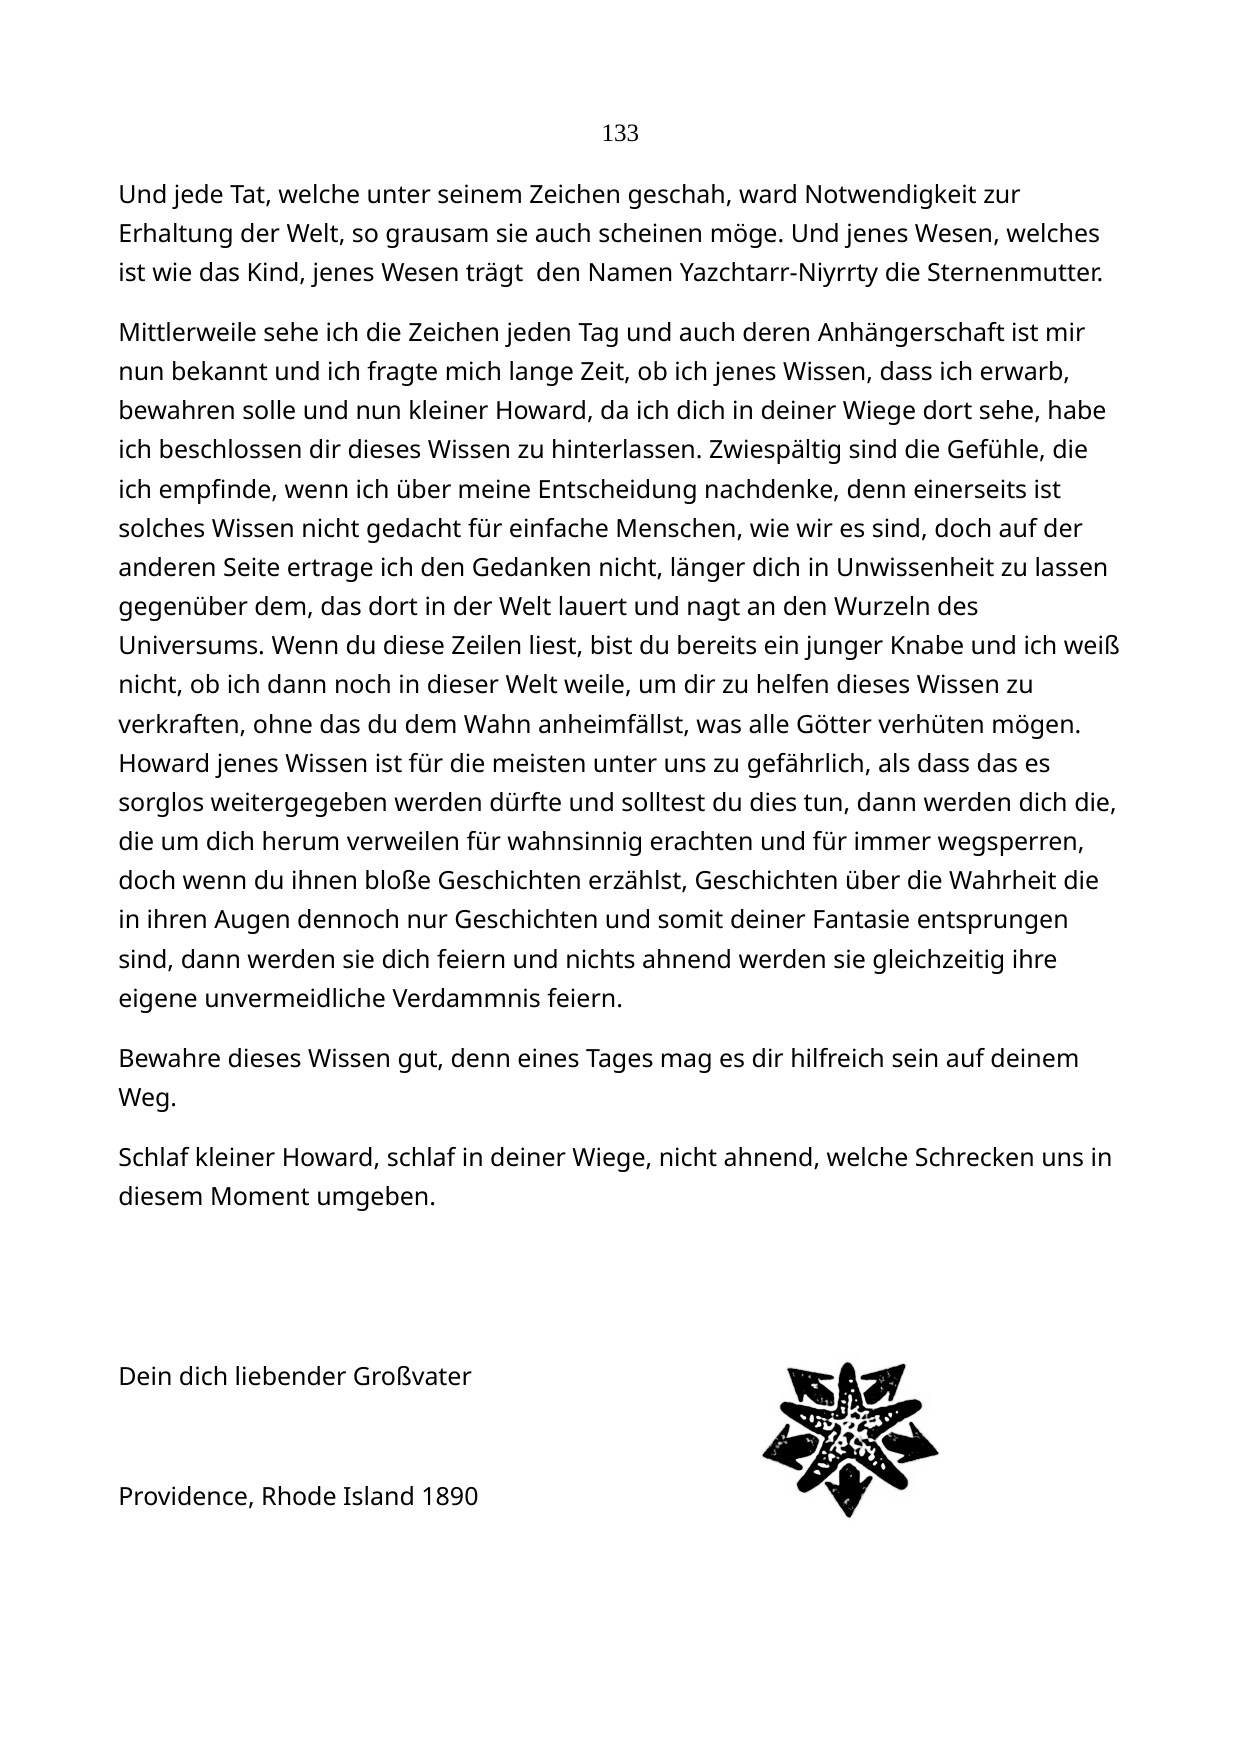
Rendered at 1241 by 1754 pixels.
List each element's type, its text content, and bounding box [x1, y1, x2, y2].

text Bewahre dieses Wissen gut, denn eines Tages mag es dir hilfreich sein auf deinem Weg. [118, 1041, 1122, 1114]
text Providence, Rhode Island 1890 [118, 1479, 702, 1513]
picture [702, 1323, 997, 1575]
text Dein dich liebender Großvater [118, 1359, 702, 1393]
text [997, 1479, 1122, 1513]
text Mittlerweile sehe ich die Zeichen jeden Tag und auch deren Anhängerschaft ist mir nun bekannt und ich fragte mich lange Zeit, ob ich jenes Wissen, dass ich erwarb, bewahren solle und nun kleiner Howard, da ich dich in deiner Wiege dort sehe, habe ich beschlossen dir dieses Wissen zu hinterlassen. Zwiespältig sind die Gefühle, die ich empfinde, wenn ich über meine Entscheidung nachdenke, denn einerseits ist solches Wissen nicht gedacht für einfache Menschen, wie wir es sind, doch auf der anderen Seite ertrage ich den Gedanken nicht, länger dich in Unwissenheit zu lassen gegenüber dem, das dort in der Welt lauert und nagt an den Wurzeln des Universums. Wenn du diese Zeilen liest, bist du bereits ein junger Knabe und ich weiß nicht, ob ich dann noch in dieser Welt weile, um dir zu helfen dieses Wissen zu verkraften, ohne das du dem Wahn anheimfällst, was alle Götter verhüten mögen. Howard jenes Wissen ist für die meisten unter uns zu gefährlich, als dass das es sorglos weitergegeben werden dürfte und solltest du dies tun, dann werden dich die, die um dich herum verweilen für wahnsinnig erachten und für immer wegsperren, doch wenn du ihnen bloße Geschichten erzählst, Geschichten über die Wahrheit die in ihren Augen dennoch nur Geschichten und somit deiner Fantasie entsprungen sind, dann werden sie dich feiern und nichts ahnend werden sie gleichzeitig ihre eigene unvermeidliche Verdammnis feiern. [118, 315, 1122, 1014]
text [997, 1359, 1122, 1393]
text Und jede Tat, welche unter seinem Zeichen geschah, ward Notwendigkeit zur Erhaltung der Welt, so grausam sie auch scheinen möge. Und jenes Wesen, welches ist wie das Kind, jenes Wesen trägt den Namen Yazchtarr-Niyrrty die Sternenmutter. [118, 176, 1122, 289]
text Schlaf kleiner Howard, schlaf in deiner Wiege, nicht ahnend, welche Schrecken uns in diesem Moment umgeben. [118, 1140, 1122, 1213]
